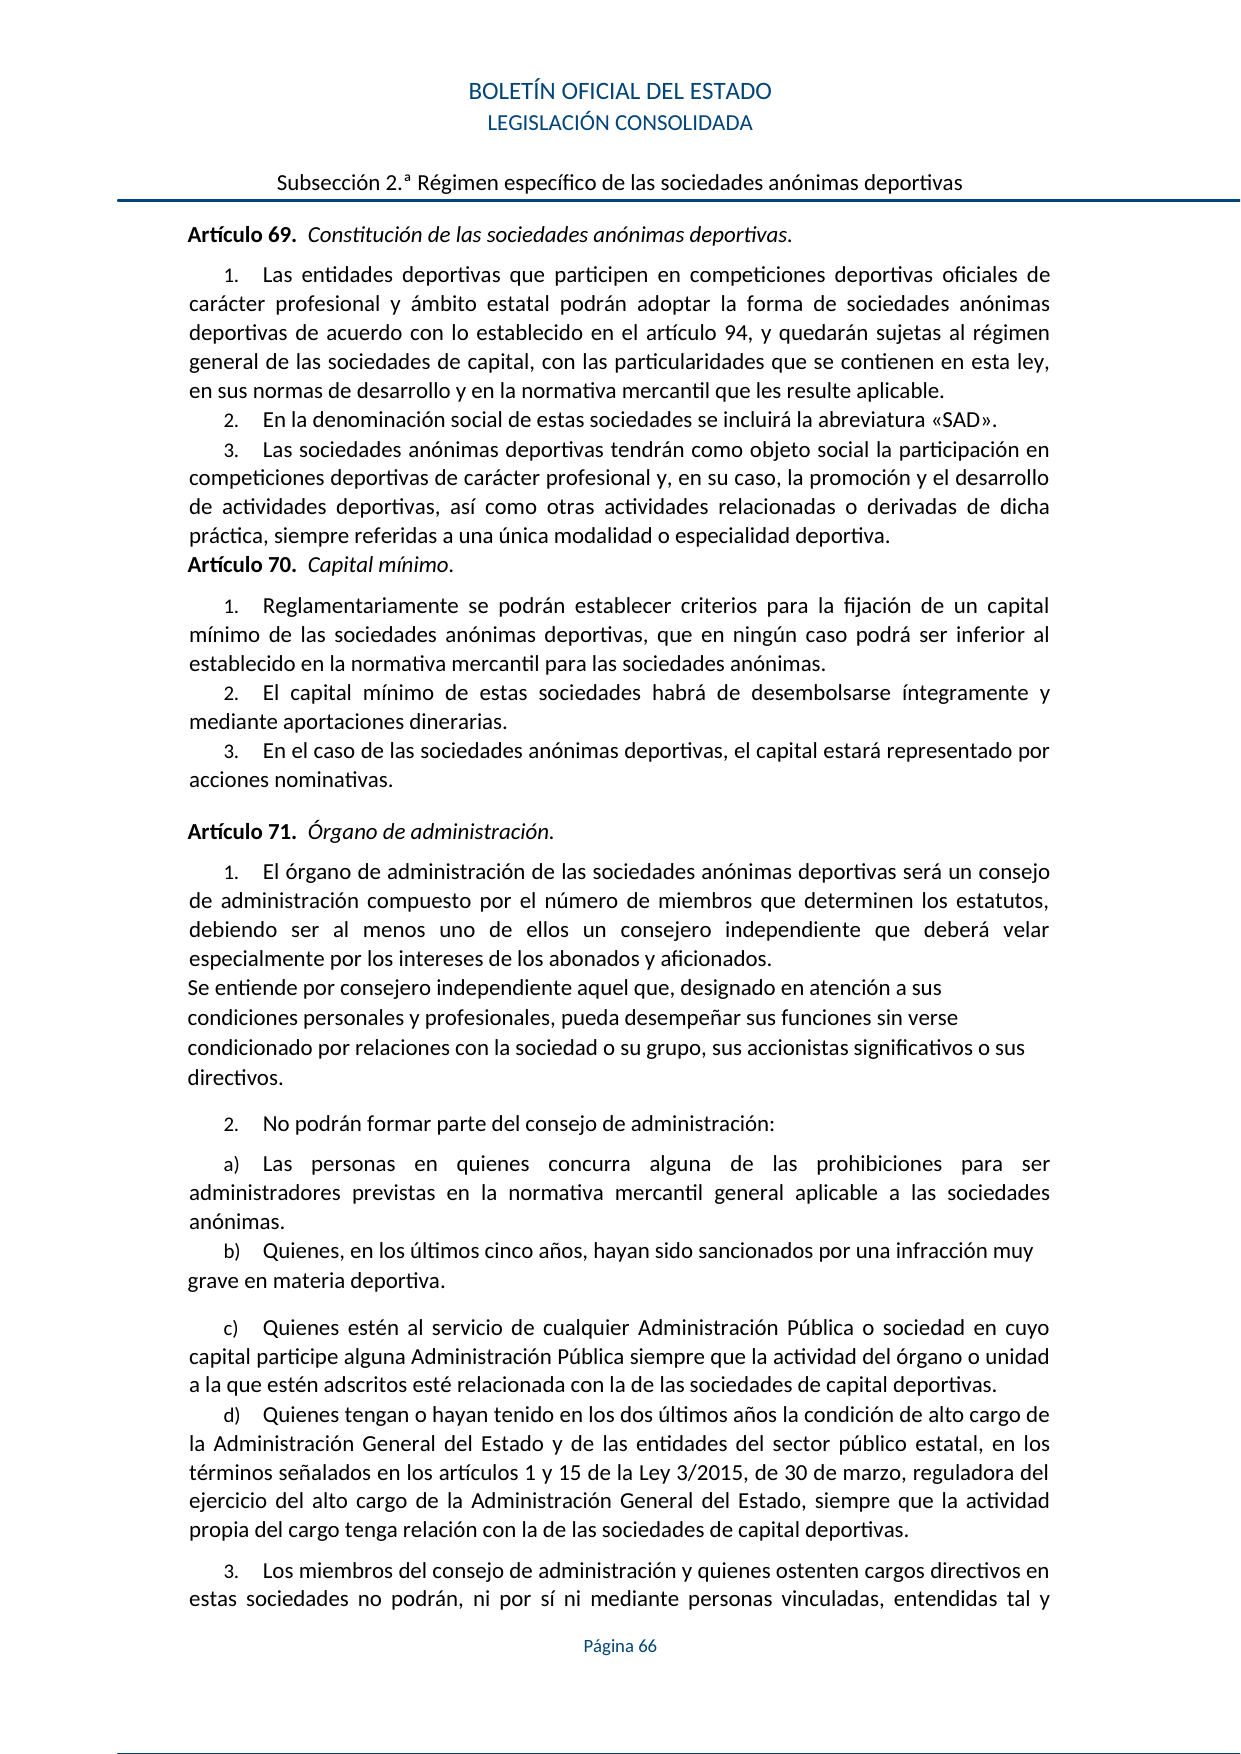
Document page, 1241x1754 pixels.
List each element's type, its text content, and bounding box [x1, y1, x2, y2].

list El capital mínimo de estas sociedades habrá de desembolsarse íntegramente y mediante aportaciones dinerarias. [189, 678, 1051, 735]
list No podrán formar parte del consejo de administración: [189, 1109, 1051, 1137]
text grave en materia deportiva. [187, 1266, 1051, 1294]
list Las personas en quienes concurra alguna de las prohibiciones para ser administradores previstas en la normativa mercantil general aplicable a las sociedades anónimas. [189, 1149, 1051, 1235]
list Quienes estén al servicio de cualquier Administración Pública o sociedad en cuyo capital participe alguna Administración Pública siempre que la actividad del órgano o unidad a la que estén adscritos esté relacionada con la de las sociedades de capital deportivas. [189, 1313, 1051, 1399]
list Reglamentariamente se podrán establecer criterios para la fijación de un capital mínimo de las sociedades anónimas deportivas, que en ningún caso podrá ser inferior al establecido en la normativa mercantil para las sociedades anónimas. [189, 591, 1051, 677]
list Los miembros del consejo de administración y quienes ostenten cargos directivos en estas sociedades no podrán, ni por sí ni mediante personas vinculadas, entendidas tal y [189, 1556, 1051, 1613]
text Subsección 2.ª Régimen específico de las sociedades anónimas deportivas [195, 168, 1045, 196]
list En la denominación social de estas sociedades se incluirá la abreviatura «SAD». [189, 405, 1051, 433]
list Las entidades deportivas que participen en competiciones deportivas oficiales de carácter profesional y ámbito estatal podrán adoptar la forma de sociedades anónimas deportivas de acuerdo con lo establecido en el artículo 94, y quedarán sujetas al régimen general de las sociedades de capital, con las particularidades que se contienen en esta ley, en sus normas de desarrollo y en la normativa mercantil que les resulte aplicable. [189, 261, 1051, 404]
list Quienes, en los últimos cinco años, hayan sido sancionados por una infracción muy [189, 1236, 1051, 1264]
list Quienes tengan o hayan tenido en los dos últimos años la condición de alto cargo de la Administración General del Estado y de las entidades del sector público estatal, en los términos señalados en los artículos 1 y 15 de la Ley 3/2015, de 30 de marzo, reguladora del ejercicio del alto cargo de la Administración General del Estado, siempre que la actividad propia del cargo tenga relación con la de las sociedades de capital deportivas. [189, 1400, 1051, 1543]
text Se entiende por consejero independiente aquel que, designado en atención a sus condiciones personales y profesionales, pueda desempeñar sus funciones sin verse condicionado por relaciones con la sociedad o su grupo, sus accionistas significativos o sus directivos. [187, 973, 1051, 1091]
list El órgano de administración de las sociedades anónimas deportivas será un consejo de administración compuesto por el número de miembros que determinen los estatutos, debiendo ser al menos uno de ellos un consejero independiente que deberá velar especialmente por los intereses de los abonados y aficionados. [189, 857, 1051, 972]
list En el caso de las sociedades anónimas deportivas, el capital estará representado por acciones nominativas. [189, 736, 1051, 793]
text Artículo 70. Capital mínimo. [187, 551, 1051, 579]
list Las sociedades anónimas deportivas tendrán como objeto social la participación en competiciones deportivas de carácter profesional y, en su caso, la promoción y el desarrollo de actividades deportivas, así como otras actividades relacionadas o derivadas de dicha práctica, siempre referidas a una única modalidad o especialidad deportiva. [189, 435, 1051, 549]
text Artículo 69. Constitución de las sociedades anónimas deportivas. [187, 220, 1051, 248]
text Artículo 71. Órgano de administración. [187, 817, 1051, 845]
